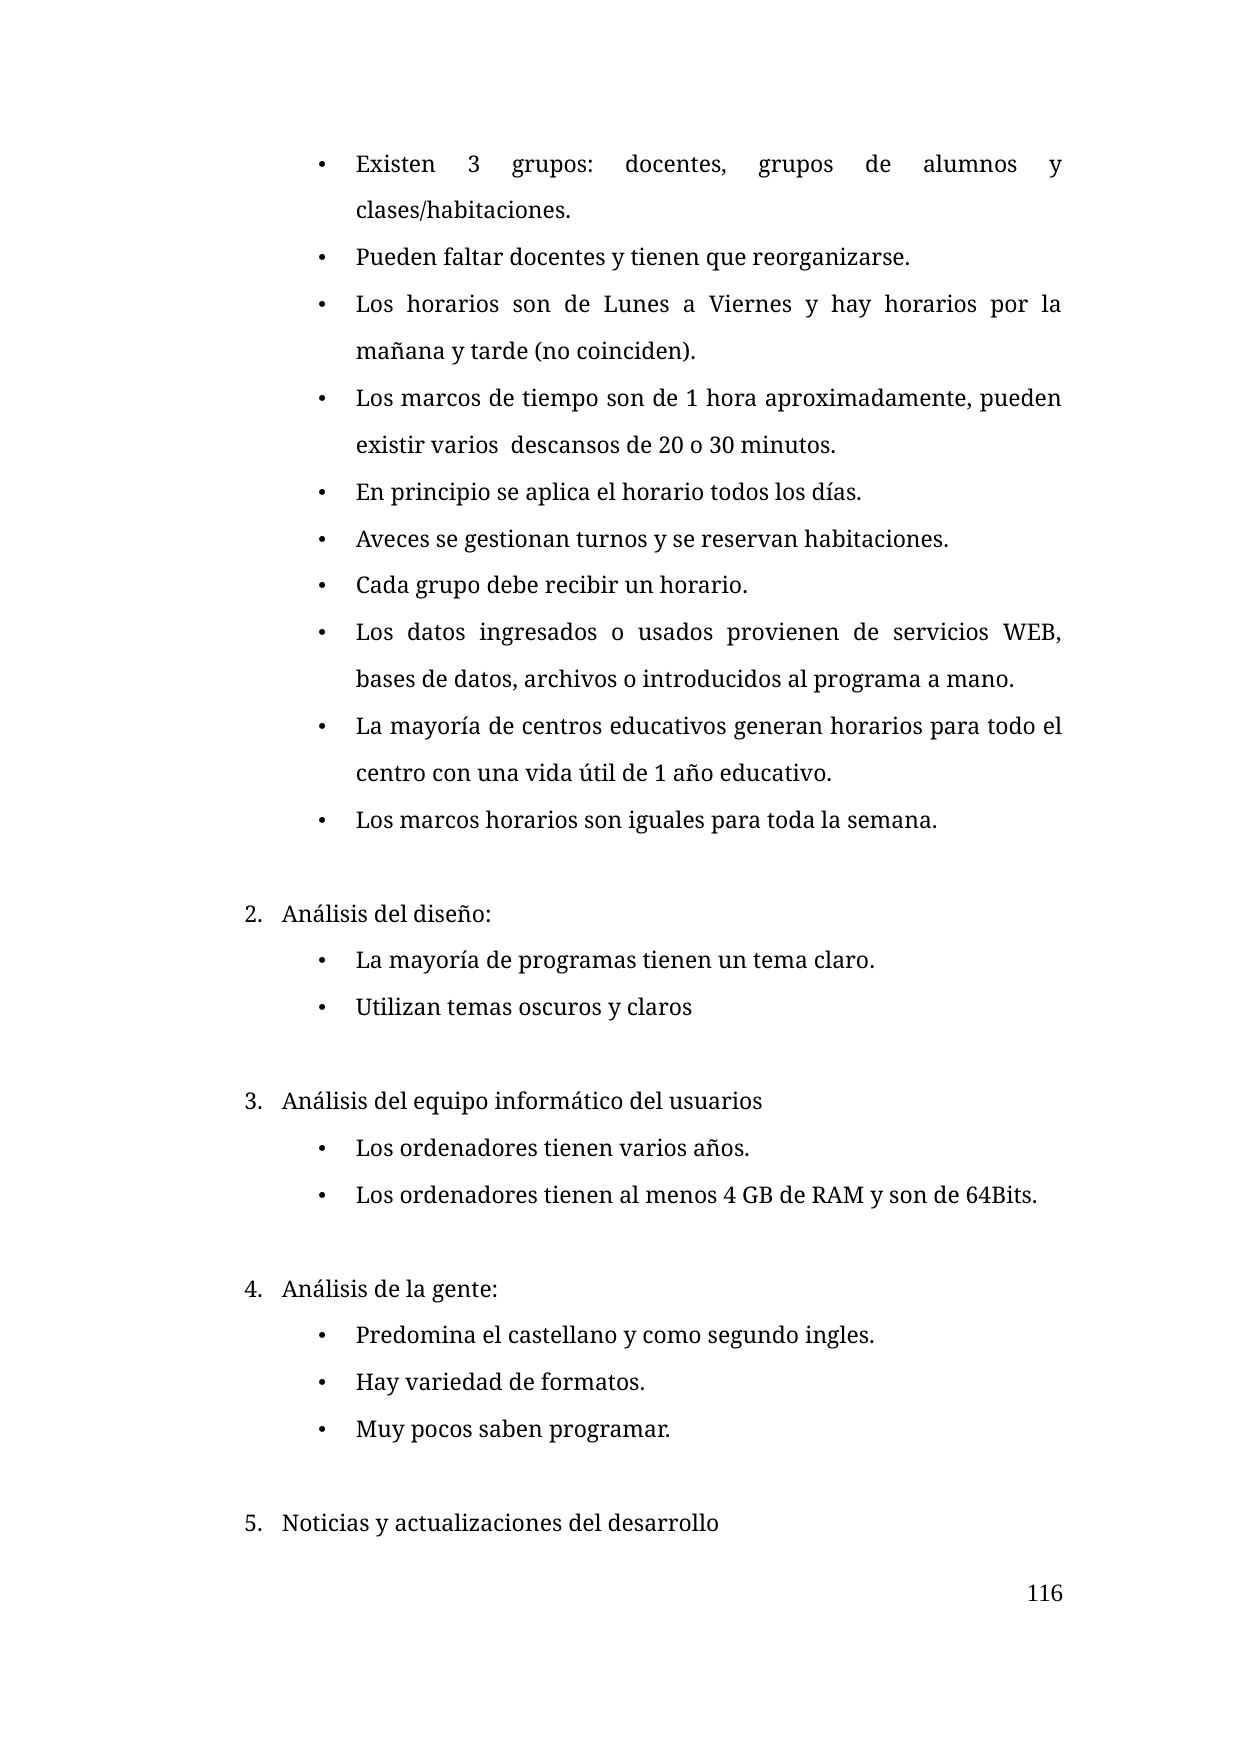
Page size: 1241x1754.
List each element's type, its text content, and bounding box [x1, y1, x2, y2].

list Cada grupo debe recibir un horario. [318, 569, 1063, 601]
list Los marcos horarios son iguales para toda la semana. [318, 804, 1063, 835]
list Los horarios son de Lunes a Viernes y hay horarios por la mañana y tarde (no coinciden). [318, 288, 1063, 366]
list Los ordenadores tienen al menos 4 GB de RAM y son de 64Bits. [318, 1179, 1063, 1210]
list Predomina el castellano y como segundo ingles. [318, 1319, 1063, 1351]
list Aveces se gestionan turnos y se reservan habitaciones. [318, 523, 1063, 554]
list Noticias y actualizaciones del desarrollo [244, 1507, 1063, 1538]
list Análisis de la gente: [244, 1273, 1063, 1304]
list La mayoría de centros educativos generan horarios para todo el centro con una vida útil de 1 año educativo. [318, 710, 1063, 788]
list Análisis del diseño: [244, 898, 1063, 929]
list Utilizan temas oscuros y claros [318, 991, 1063, 1023]
list Existen 3 grupos: docentes, grupos de alumnos y clases/habitaciones. [318, 148, 1063, 226]
list La mayoría de programas tienen un tema claro. [318, 944, 1063, 976]
list Los ordenadores tienen varios años. [318, 1132, 1063, 1163]
list Pueden faltar docentes y tienen que reorganizarse. [318, 241, 1063, 273]
list Los datos ingresados o usados provienen de servicios WEB, bases de datos, archivos o introducidos al programa a mano. [318, 616, 1063, 694]
list En principio se aplica el horario todos los días. [318, 476, 1063, 507]
list Los marcos de tiempo son de 1 hora aproximadamente, pueden existir varios descansos de 20 o 30 minutos. [318, 382, 1063, 460]
list Análisis del equipo informático del usuarios [244, 1085, 1063, 1116]
list Hay variedad de formatos. [318, 1366, 1063, 1398]
list Muy pocos saben programar. [318, 1413, 1063, 1444]
